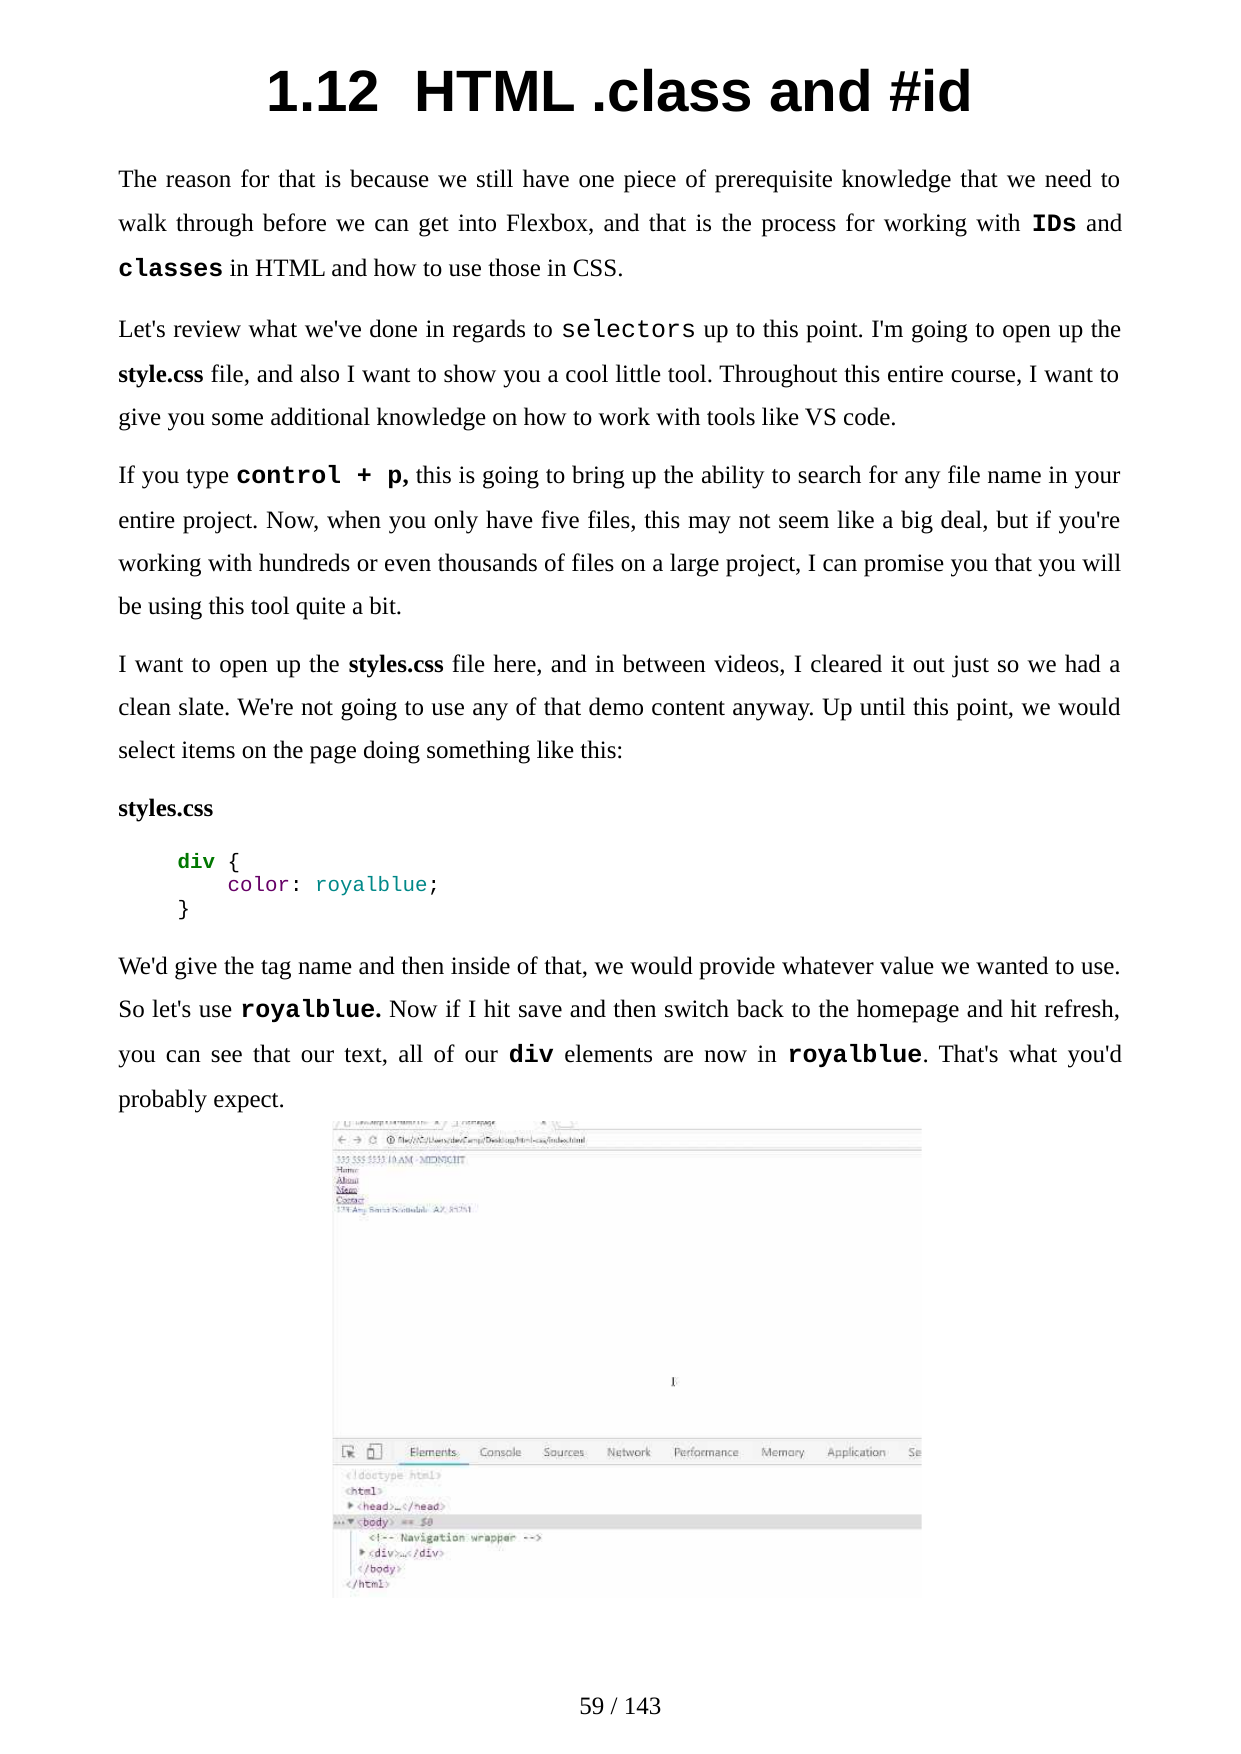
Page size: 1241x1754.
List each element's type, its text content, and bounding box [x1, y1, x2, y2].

text color: royalblue; [177, 874, 1122, 898]
text I want to open up the styles.css file here, and in between videos, I cleared it out just so we had a clean slate. We're not going to use any of that demo content anyway. Up until this point, we would select items on the page doing something like this: [118, 649, 1122, 764]
text styles.css [118, 793, 1122, 822]
picture [332, 1121, 922, 1598]
text } [177, 898, 1122, 922]
text If you type control + p, this is going to bring up the ability to search for any file name in your entire project. Now, when you only have five files, this may not seem like a big deal, but if you're working with hundreds or even thousands of files on a large project, I can promise you that you will be using this tool quite a bit. [118, 460, 1122, 620]
text Let's review what we've done in regards to selectors up to this point. I'm going to open up the style.css file, and also I want to show you a cool little tool. Throughout this entire course, I want to give you some additional knowledge on how to work with tools like VS code. [118, 314, 1122, 431]
text We'd give the tag name and then inside of that, we would provide whatever value we wanted to use. So let's use royalblue. Now if I hit save and then switch back to the homepage and hit refresh, you can see that our text, all of our div elements are now in royalblue. That's what you'd probably expect. [118, 951, 1122, 1113]
text The reason for that is because we still have one piece of prerequisite knowledge that we need to walk through before we can get into Flexbox, and that is the process for working with IDs and classes in HTML and how to use those in CSS. [118, 164, 1122, 284]
title 1.12 HTML .class and #id [118, 56, 1122, 123]
text div { [177, 851, 1122, 874]
